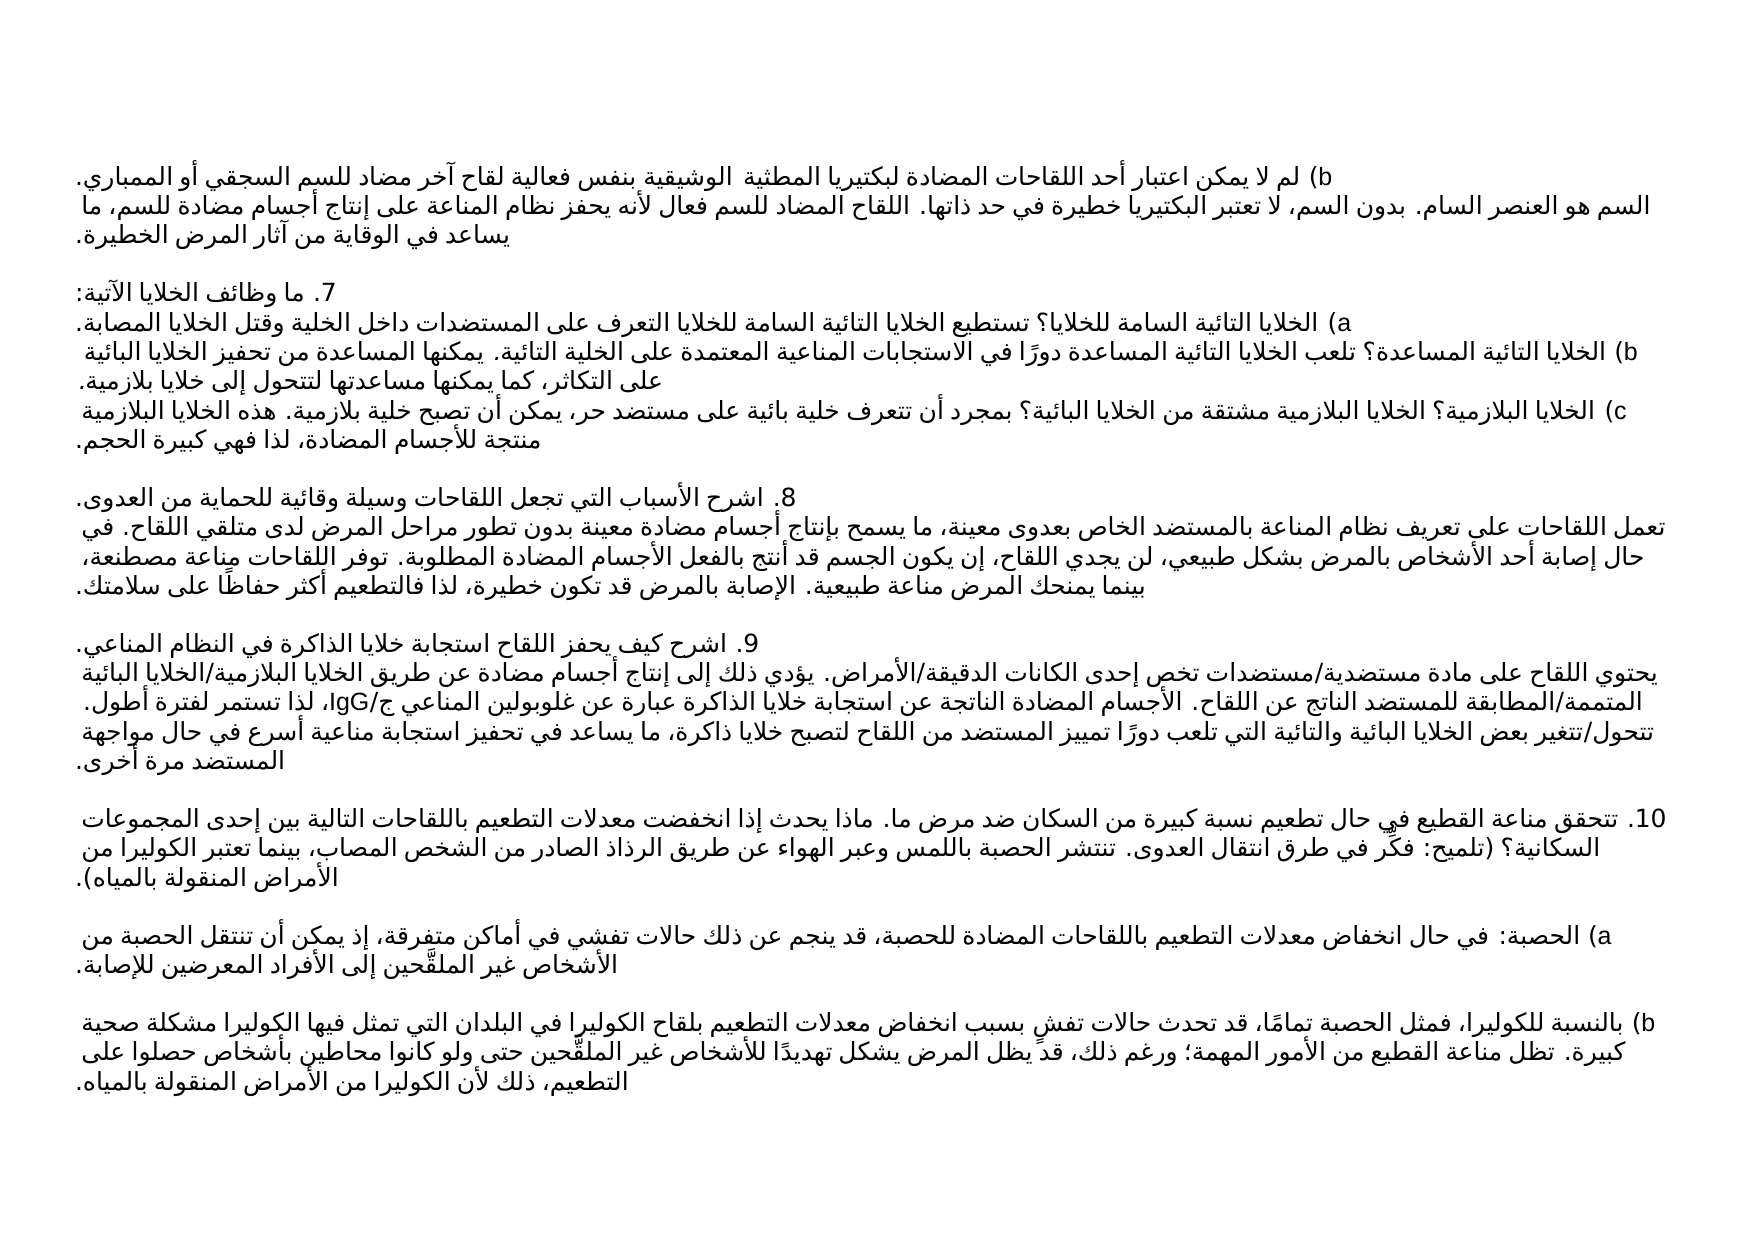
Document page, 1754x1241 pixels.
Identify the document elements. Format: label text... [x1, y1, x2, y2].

text b) لم لا يمكن اعتبار أحد اللقاحات المضادة لبكتيريا المطثية الوشيقية بنفس فعالية لقاح آخر مضاد للسم السجقي أو الممباري. [75, 162, 1679, 191]
text 9. اشرح كيف يحفز اللقاح استجابة خلايا الذاكرة في النظام المناعي. [75, 629, 1679, 658]
text b) بالنسبة للكوليرا، فمثل الحصبة تمامًا، قد تحدث حالات تفشٍ بسبب انخفاض معدلات التطعيم بلقاح الكوليرا في البلدان التي تمثل فيها الكوليرا مشكلة صحية كبيرة. تظل مناعة القطيع من الأمور المهمة؛ ورغم ذلك، قد يظل المرض يشكل تهديدًا للأشخاص غير الملقَّحين حتى ولو كانوا محاطين بأشخاص حصلوا على التطعيم، ذلك لأن الكوليرا من الأمراض المنقولة بالمياه. [75, 1008, 1679, 1096]
text 8. اشرح الأسباب التي تجعل اللقاحات وسيلة وقائية للحماية من العدوى. [75, 483, 1679, 512]
text يحتوي اللقاح على مادة مستضدية/مستضدات تخص إحدى الكانات الدقيقة/الأمراض. يؤدي ذلك إلى إنتاج أجسام مضادة عن طريق الخلايا البلازمية/الخلايا البائية المتممة/المطابقة للمستضد الناتج عن اللقاح. الأجسام المضادة الناتجة عن استجابة خلايا الذاكرة عبارة عن غلوبولين المناعي ج/IgG، لذا تستمر لفترة أطول. تتحول/تتغير بعض الخلايا البائية والتائية التي تلعب دورًا تمييز المستضد من اللقاح لتصبح خلايا ذاكرة، ما يساعد في تحفيز استجابة مناعية أسرع في حال مواجهة المستضد مرة أخرى. [75, 658, 1679, 775]
text a) الخلايا التائية السامة للخلايا؟ تستطيع الخلايا التائية السامة للخلايا التعرف على المستضدات داخل الخلية وقتل الخلايا المصابة. [75, 308, 1679, 337]
text تعمل اللقاحات على تعريف نظام المناعة بالمستضد الخاص بعدوى معينة، ما يسمح بإنتاج أجسام مضادة معينة بدون تطور مراحل المرض لدى متلقي اللقاح. في حال إصابة أحد الأشخاص بالمرض بشكل طبيعي، لن يجدي اللقاح، إن يكون الجسم قد أنتج بالفعل الأجسام المضادة المطلوبة. توفر اللقاحات مناعة مصطنعة، بينما يمنحك المرض مناعة طبيعية. الإصابة بالمرض قد تكون خطيرة، لذا فالتطعيم أكثر حفاظًا على سلامتك. [75, 512, 1679, 600]
text b) الخلايا التائية المساعدة؟ تلعب الخلايا التائية المساعدة دورًا في الاستجابات المناعية المعتمدة على الخلية التائية. يمكنها المساعدة من تحفيز الخلايا البائية على التكاثر، كما يمكنها مساعدتها لتتحول إلى خلايا بلازمية. [75, 337, 1679, 396]
text a) الحصبة: في حال انخفاض معدلات التطعيم باللقاحات المضادة للحصبة، قد ينجم عن ذلك حالات تفشي في أماكن متفرقة، إذ يمكن أن تنتقل الحصبة من الأشخاص غير الملقَّحين إلى الأفراد المعرضين للإصابة. [75, 921, 1679, 979]
text السم هو العنصر السام. بدون السم، لا تعتبر البكتيريا خطيرة في حد ذاتها. اللقاح المضاد للسم فعال لأنه يحفز نظام المناعة على إنتاج أجسام مضادة للسم، ما يساعد في الوقاية من آثار المرض الخطيرة. [75, 191, 1679, 249]
text c) الخلايا البلازمية؟ الخلايا البلازمية مشتقة من الخلايا البائية؟ بمجرد أن تتعرف خلية بائية على مستضد حر، يمكن أن تصبح خلية بلازمية. هذه الخلايا البلازمية منتجة للأجسام المضادة، لذا فهي كبيرة الحجم. [75, 396, 1679, 454]
text 10. تتحقق مناعة القطيع في حال تطعيم نسبة كبيرة من السكان ضد مرض ما. ماذا يحدث إذا انخفضت معدلات التطعيم باللقاحات التالية بين إحدى المجموعات السكانية؟ (تلميح: فكِّر في طرق انتقال العدوى. تنتشر الحصبة باللمس وعبر الهواء عن طريق الرذاذ الصادر من الشخص المصاب، بينما تعتبر الكوليرا من الأمراض المنقولة بالمياه). [75, 804, 1679, 892]
text 7. ما وظائف الخلايا الآتية: [75, 278, 1679, 308]
